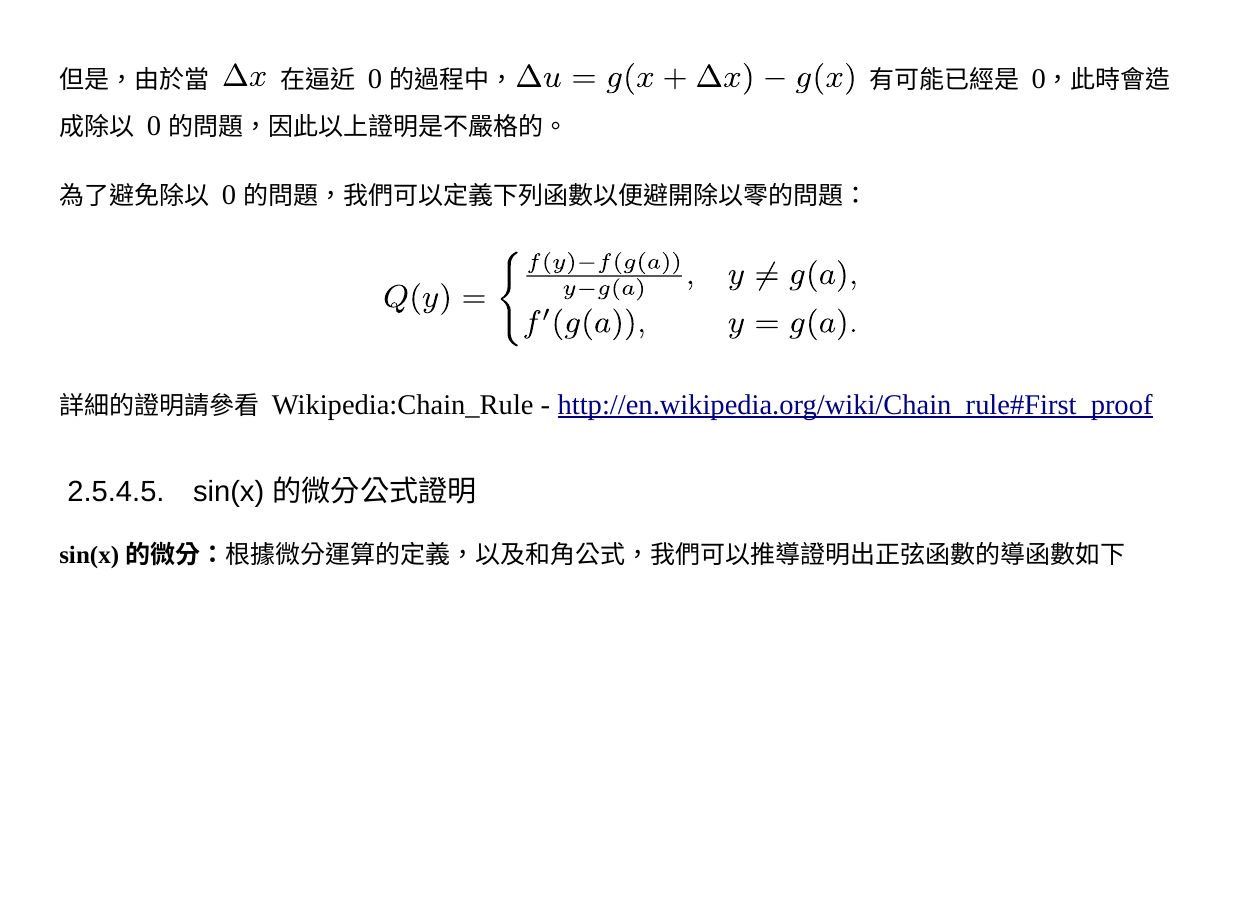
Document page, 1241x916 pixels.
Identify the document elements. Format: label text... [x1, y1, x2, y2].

text 詳細的證明請參看 Wikipedia:Chain_Rule - http://en.wikipedia.org/wiki/Chain_rule#First_proof [59, 386, 1181, 422]
text 但是，由於當 在逼近 0 的過程中， 有可能已經是 0，此時會造成除以 0 的問題，因此以上證明是不嚴格的。 [59, 59, 1181, 142]
subtitle sin(x) 的微分公式證明 [59, 468, 1181, 510]
text sin(x) 的微分：根據微分運算的定義，以及和角公式，我們可以推導證明出正弦函數的導函數如下 [59, 534, 1181, 571]
text 為了避免除以 0 的問題，我們可以定義下列函數以便避開除以零的問題： [59, 175, 1181, 211]
